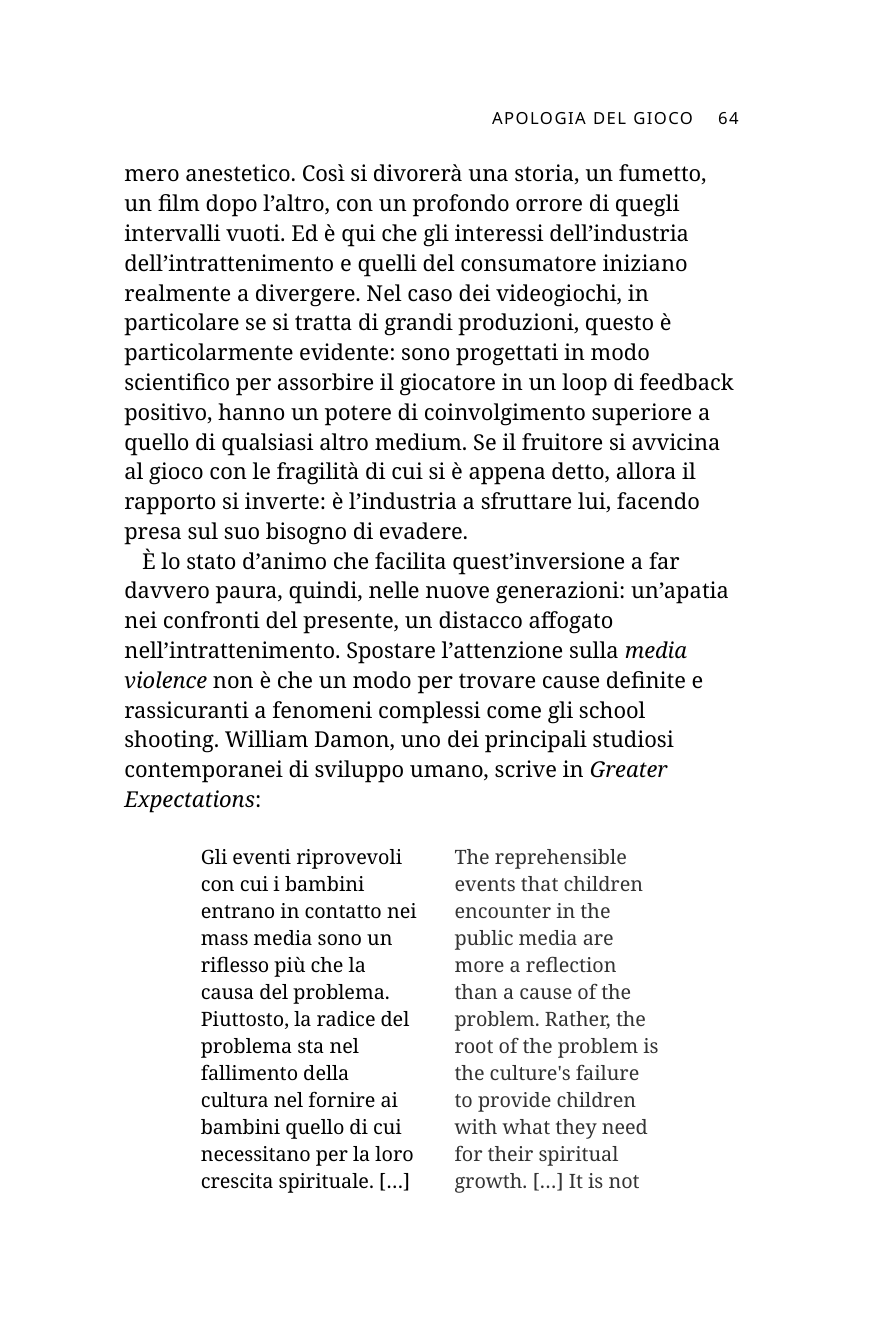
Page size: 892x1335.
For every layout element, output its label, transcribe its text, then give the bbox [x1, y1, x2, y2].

table_header Gli eventi riprovevoli con cui i bambini entrano in contatto nei mass media sono un riflesso più che la causa del problema. Piuttosto, la radice del problema sta nel fallimento della cultura nel fornire ai bambini quello di cui necessitano per la loro crescita spirituale. […] [195, 814, 437, 1200]
text È lo stato d’animo che facilita quest’inversione a far davvero paura, quindi, nelle nuove generazioni: un’apatia nei confronti del presente, un distacco affogato nell’intrattenimento. Spostare l’attenzione sulla media violence non è che un modo per trovare cause definite e rassicuranti a fenomeni complessi come gli school shooting. William Damon, uno dei principali studiosi contemporanei di sviluppo umano, scrive in Greater Expectations: [124, 546, 738, 814]
text mero anestetico. Così si divorerà una storia, un fumetto, un film dopo l’altro, con un profondo orrore di quegli intervalli vuoti. Ed è qui che gli interessi dell’industria dell’intrattenimento e quelli del consumatore iniziano realmente a divergere. Nel caso dei videogiochi, in particolare se si tratta di grandi produzioni, questo è particolarmente evidente: sono progettati in modo scientifico per assorbire il giocatore in un loop di feedback positivo, hanno un potere di coinvolgimento superiore a quello di qualsiasi altro medium. Se il fruitore si avvicina al gioco con le fragilità di cui si è appena detto, allora il rapporto si inverte: è l’industria a sfruttare lui, facendo presa sul suo bisogno di evadere. [124, 158, 738, 546]
table_header The reprehensible events that children encounter in the public media are more a reflection than a cause of the problem. Rather, the root of the problem is the culture's failure to provide children with what they need for their spiritual growth. […] It is not [437, 814, 667, 1200]
